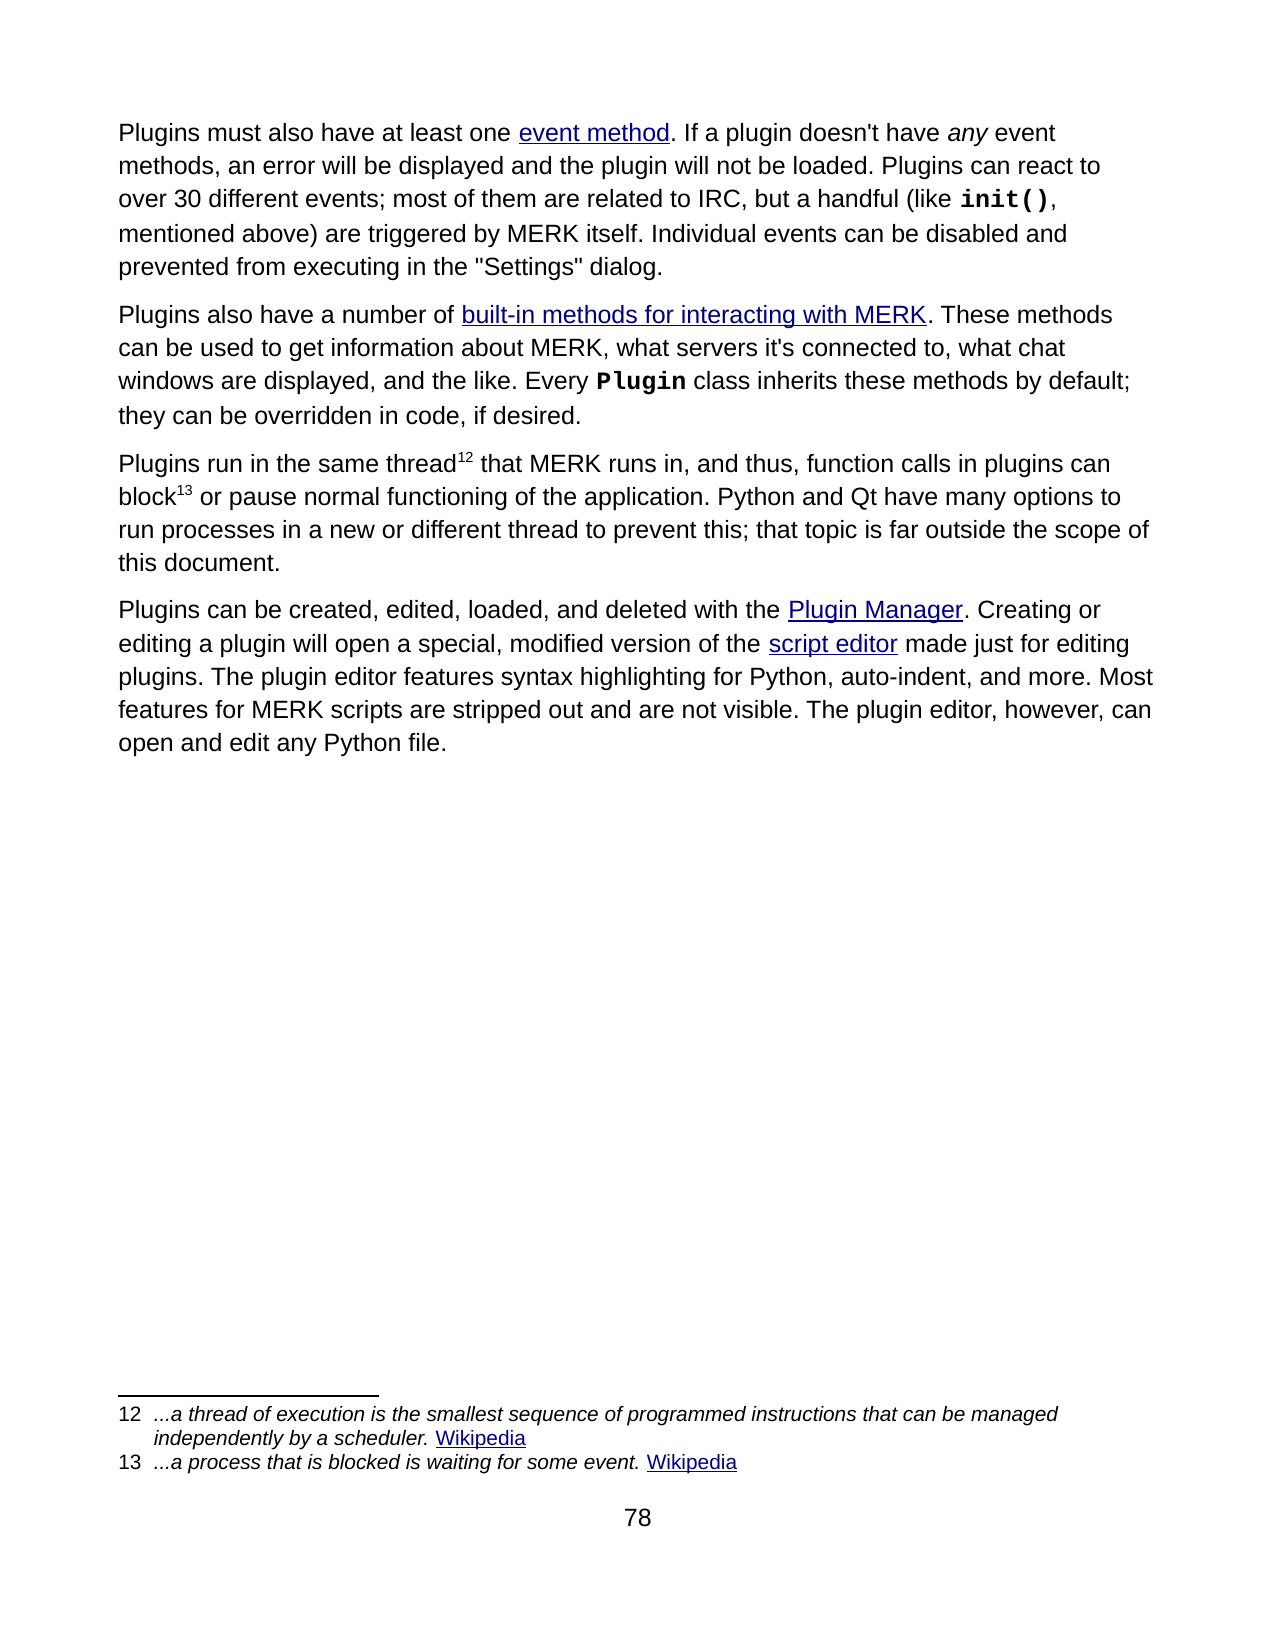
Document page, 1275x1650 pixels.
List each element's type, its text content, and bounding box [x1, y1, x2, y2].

text Plugins also have a number of built-in methods for interacting with MERK. These methods can be used to get information about MERK, what servers it's connected to, what chat windows are displayed, and the like. Every Plugin class inherits these methods by default; they can be overridden in code, if desired. [118, 300, 1157, 430]
text ...a thread of execution is the smallest sequence of programmed instructions that can be managed independently by a scheduler. Wikipedia [118, 1402, 1157, 1450]
text Plugins must also have at least one event method. If a plugin doesn't have any event methods, an error will be displayed and the plugin will not be loaded. Plugins can react to over 30 different events; most of them are related to IRC, but a handful (like init(), mentioned above) are triggered by MERK itself. Individual events can be disabled and prevented from executing in the "Settings" dialog. [118, 118, 1157, 281]
text Plugins can be created, edited, loaded, and deleted with the Plugin Manager. Creating or editing a plugin will open a special, modified version of the script editor made just for editing plugins. The plugin editor features syntax highlighting for Python, auto-indent, and more. Most features for MERK scripts are stripped out and are not visible. The plugin editor, however, can open and edit any Python file. [118, 596, 1157, 756]
text Plugins run in the same thread that MERK runs in, and thus, function calls in plugins can block or pause normal functioning of the application. Python and Qt have many options to run processes in a new or different thread to prevent this; that topic is far outside the scope of this document. [118, 449, 1157, 577]
text ...a process that is blocked is waiting for some event. Wikipedia [118, 1450, 1157, 1474]
